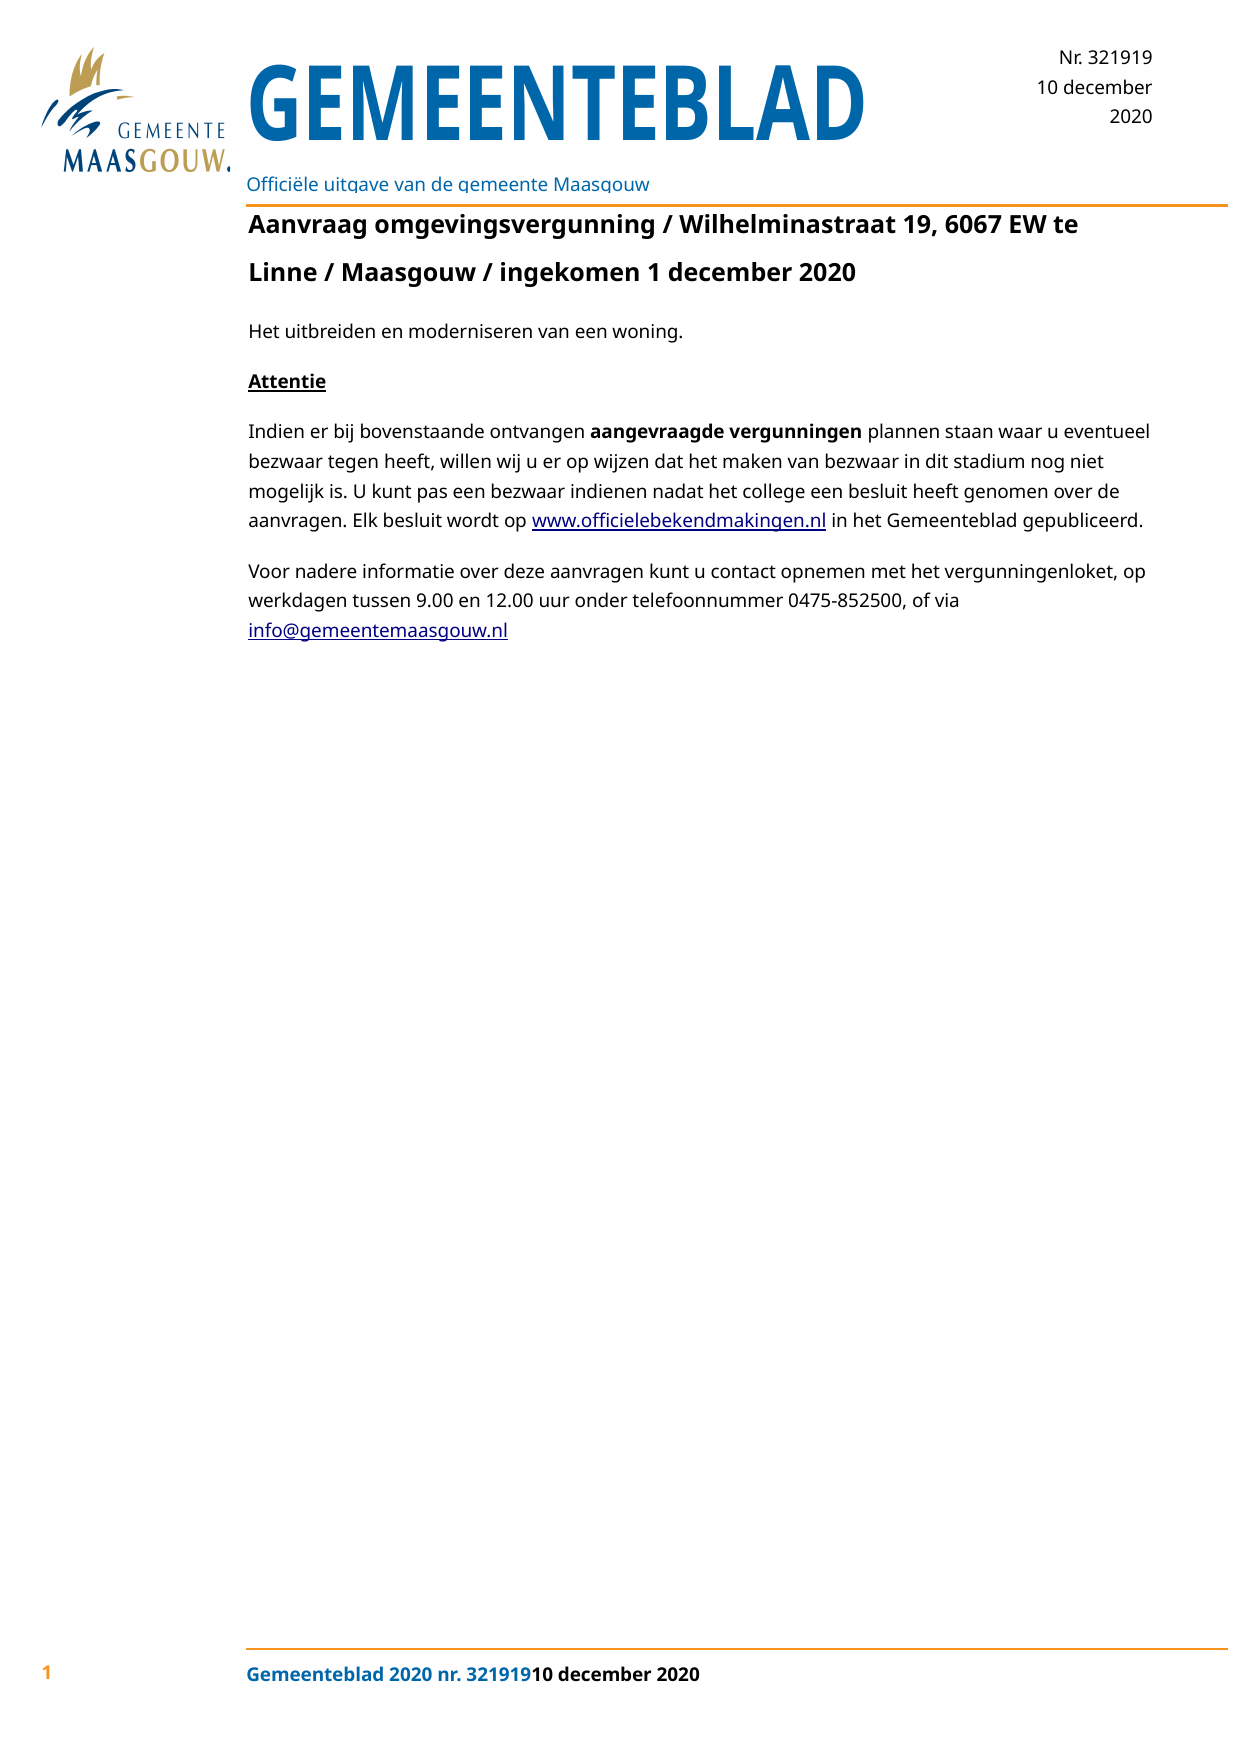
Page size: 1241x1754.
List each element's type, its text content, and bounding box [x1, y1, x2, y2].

picture [41, 47, 231, 172]
text Voor nadere informatie over deze aanvragen kunt u contact opnemen met het vergunningenloket, op werkdagen tussen 9.00 en 12.00 uur onder telefoonnummer 0475-852500, of via info@gemeentemaasgouw.nl [248, 558, 1152, 643]
text Het uitbreiden en moderniseren van een woning. [248, 318, 1152, 344]
text Aanvraag omgevingsvergunning / Wilhelminastraat 19, 6067 EW te Linne / Maasgouw / ingekomen 1 december 2020 [248, 207, 1152, 288]
text Indien er bij bovenstaande ontvangen aangevraagde vergunningen plannen staan waar u eventueel bezwaar tegen heeft, willen wij u er op wijzen dat het maken van bezwaar in dit stadium nog niet mogelijk is. U kunt pas een bezwaar indienen nadat het college een besluit heeft genomen over de aanvragen. Elk besluit wordt op www.officielebekendmakingen.nl in het Gemeenteblad gepubliceerd. [248, 419, 1152, 533]
text Attentie [248, 368, 1152, 394]
